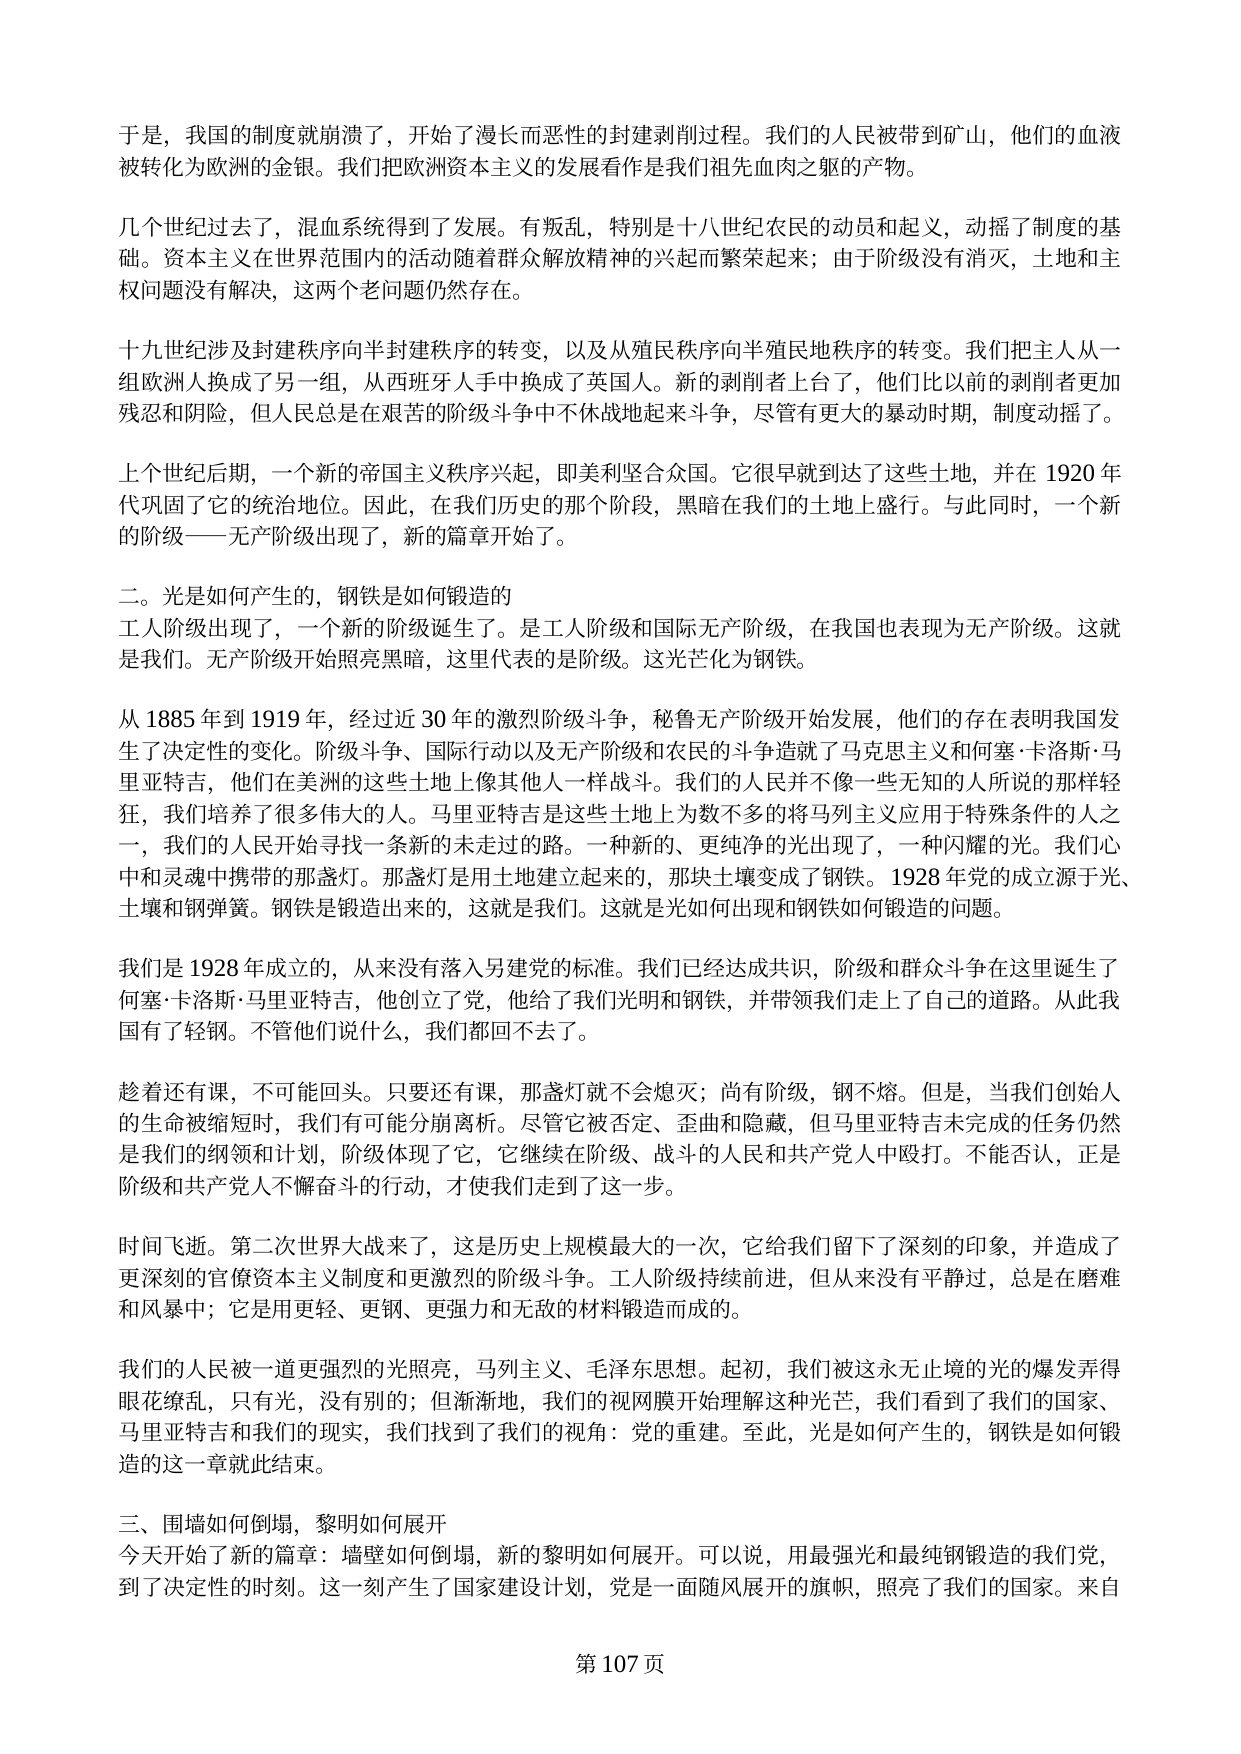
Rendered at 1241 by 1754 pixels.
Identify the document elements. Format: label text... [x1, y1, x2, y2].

text 三、围墙如何倒塌，黎明如何展开 [118, 1507, 1122, 1538]
text 今天开始了新的篇章：墙壁如何倒塌，新的黎明如何展开。可以说，用最强光和最纯钢锻造的我们党，到了决定性的时刻。这一刻产生了国家建设计划，党是一面随风展开的旗帜，照亮了我们的国家。来自 [118, 1538, 1122, 1601]
text 上个世纪后期，一个新的帝国主义秩序兴起，即美利坚合众国。它很早就到达了这些土地，并在1920年代巩固了它的统治地位。因此，在我们历史的那个阶段，黑暗在我们的土地上盛行。与此同时，一个新的阶级——无产阶级出现了，新的篇章开始了。 [118, 456, 1122, 551]
text 我们是1928年成立的，从来没有落入另建党的标准。我们已经达成共识，阶级和群众斗争在这里诞生了何塞·卡洛斯·马里亚特吉，他创立了党，他给了我们光明和钢铁，并带领我们走上了自己的道路。从此我国有了轻钢。不管他们说什么，我们都回不去了。 [118, 952, 1122, 1046]
text 十九世纪涉及封建秩序向半封建秩序的转变，以及从殖民秩序向半殖民地秩序的转变。我们把主人从一组欧洲人换成了另一组，从西班牙人手中换成了英国人。新的剥削者上台了，他们比以前的剥削者更加残忍和阴险，但人民总是在艰苦的阶级斗争中不休战地起来斗争，尽管有更大的暴动时期，制度动摇了。 [118, 333, 1122, 428]
text 我们的人民被一道更强烈的光照亮，马列主义、毛泽东思想。起初，我们被这永无止境的光的爆发弄得眼花缭乱，只有光，没有别的；但渐渐地，我们的视网膜开始理解这种光芒，我们看到了我们的国家、马里亚特吉和我们的现实，我们找到了我们的视角：党的重建。至此，光是如何产生的，钢铁是如何锻造的这一章就此结束。 [118, 1352, 1122, 1478]
text 工人阶级出现了，一个新的阶级诞生了。是工人阶级和国际无产阶级，在我国也表现为无产阶级。这就是我们。无产阶级开始照亮黑暗，这里代表的是阶级。这光芒化为钢铁。 [118, 611, 1122, 674]
text 从1885年到1919年，经过近30年的激烈阶级斗争，秘鲁无产阶级开始发展，他们的存在表明我国发生了决定性的变化。阶级斗争、国际行动以及无产阶级和农民的斗争造就了马克思主义和何塞·卡洛斯·马里亚特吉，他们在美洲的这些土地上像其他人一样战斗。我们的人民并不像一些无知的人所说的那样轻狂，我们培养了很多伟大的人。马里亚特吉是这些土地上为数不多的将马列主义应用于特殊条件的人之一，我们的人民开始寻找一条新的未走过的路。一种新的、更纯净的光出现了，一种闪耀的光。我们心中和灵魂中携带的那盏灯。那盏灯是用土地建立起来的，那块土壤变成了钢铁。1928年党的成立源于光、土壤和钢弹簧。钢铁是锻造出来的，这就是我们。这就是光如何出现和钢铁如何锻造的问题。 [118, 703, 1122, 923]
text 于是，我国的制度就崩溃了，开始了漫长而恶性的封建剥削过程。我们的人民被带到矿山，他们的血液被转化为欧洲的金银。我们把欧洲资本主义的发展看作是我们祖先血肉之躯的产物。 [118, 118, 1122, 181]
text 二。光是如何产生的，钢铁是如何锻造的 [118, 579, 1122, 611]
text 时间飞逝。第二次世界大战来了，这是历史上规模最大的一次，它给我们留下了深刻的印象，并造成了更深刻的官僚资本主义制度和更激烈的阶级斗争。工人阶级持续前进，但从来没有平静过，总是在磨难和风暴中；它是用更轻、更钢、更强力和无敌的材料锻造而成的。 [118, 1229, 1122, 1324]
text 趁着还有课，不可能回头。只要还有课，那盏灯就不会熄灭；尚有阶级，钢不熔。但是，当我们创始人的生命被缩短时，我们有可能分崩离析。尽管它被否定、歪曲和隐藏，但马里亚特吉未完成的任务仍然是我们的纲领和计划，阶级体现了它，它继续在阶级、战斗的人民和共产党人中殴打。不能否认，正是阶级和共产党人不懈奋斗的行动，才使我们走到了这一步。 [118, 1075, 1122, 1201]
text 几个世纪过去了，混血系统得到了发展。有叛乱，特别是十八世纪农民的动员和起义，动摇了制度的基础。资本主义在世界范围内的活动随着群众解放精神的兴起而繁荣起来；由于阶级没有消灭，土地和主权问题没有解决，这两个老问题仍然存在。 [118, 210, 1122, 304]
